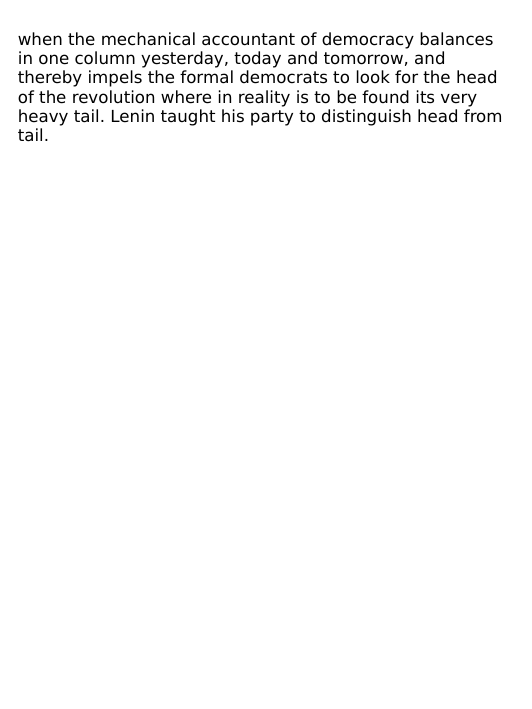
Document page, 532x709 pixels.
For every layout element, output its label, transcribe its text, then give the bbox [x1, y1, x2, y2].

text when the mechanical accountant of democracy balances in one column yesterday, today and tomorrow, and thereby impels the formal democrats to look for the head of the revolution where in reality is to be found its very heavy tail. Lenin taught his party to distinguish head from tail. [18, 29, 514, 146]
